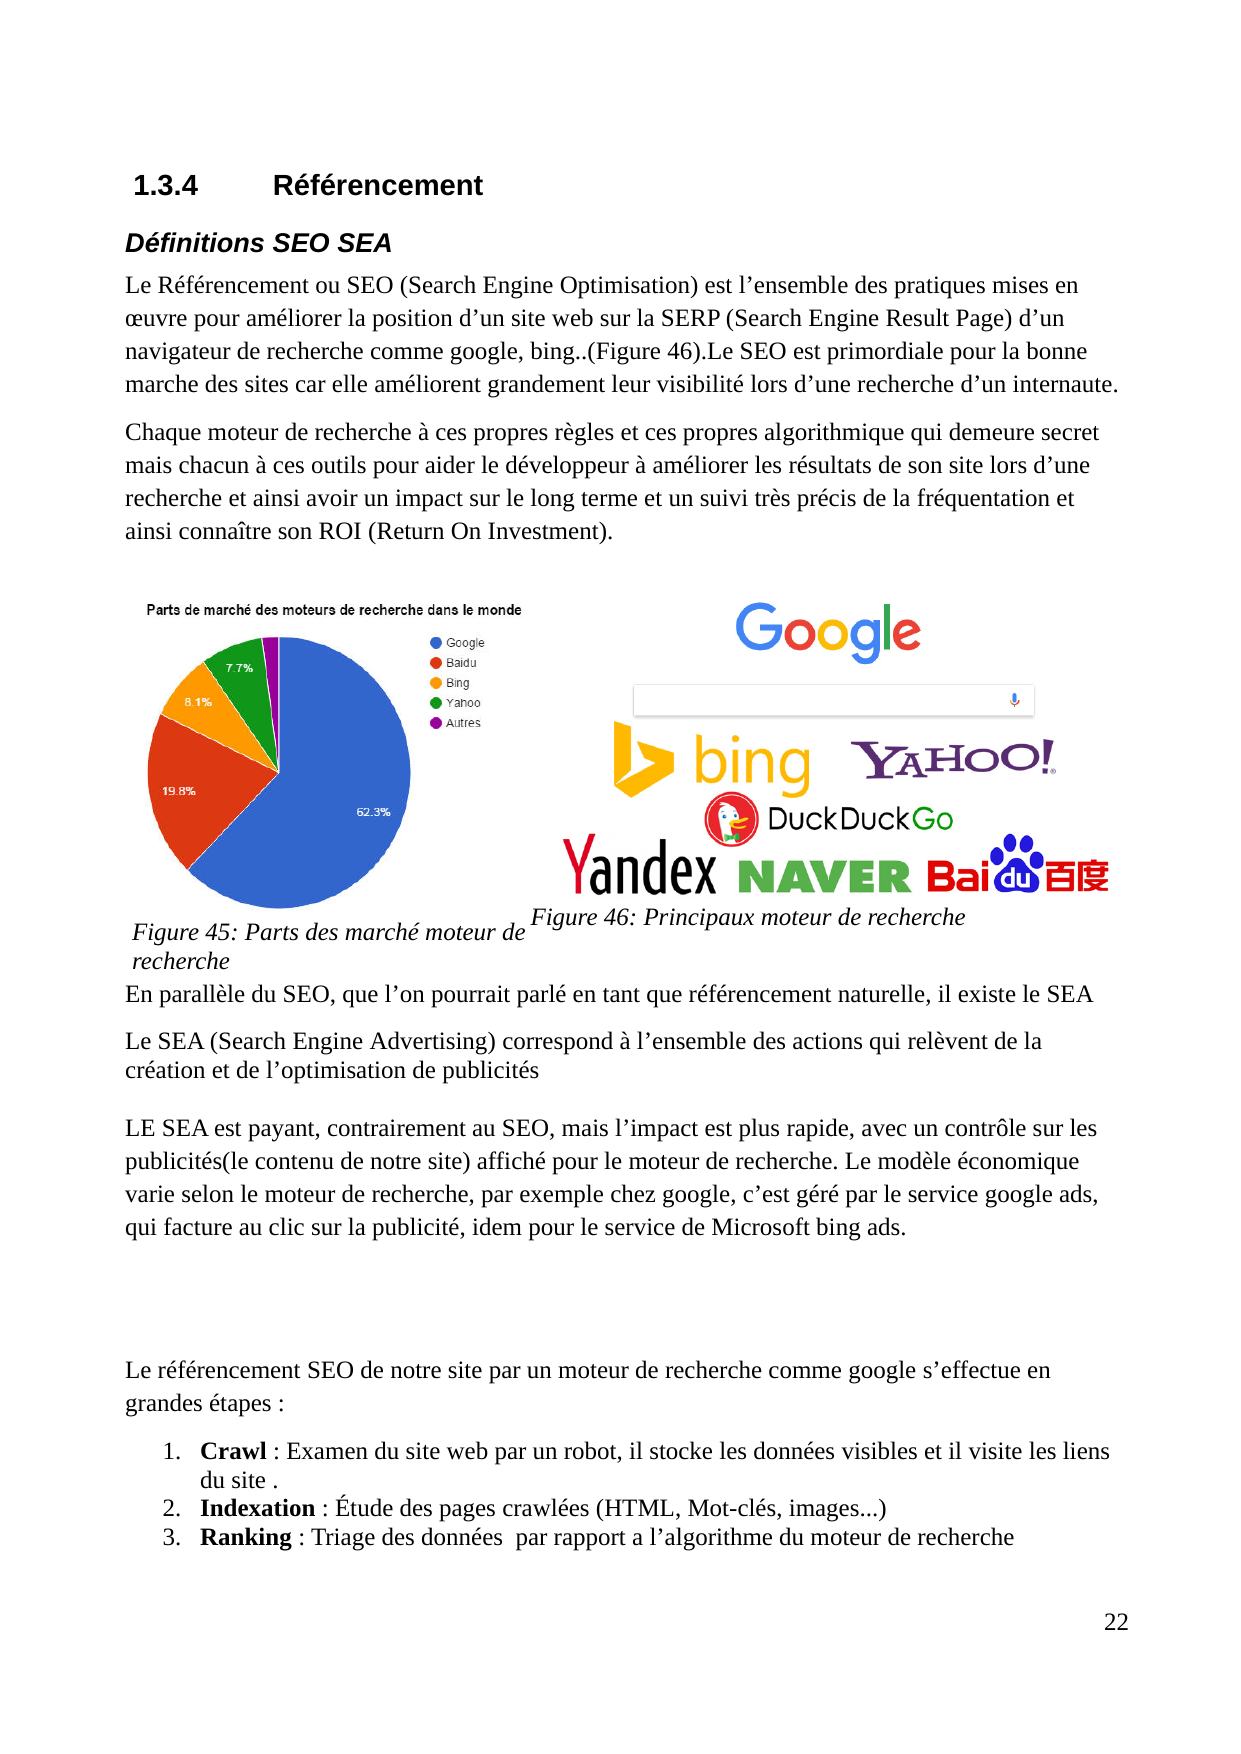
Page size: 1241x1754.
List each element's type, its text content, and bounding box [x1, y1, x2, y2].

list Ranking : Triage des données par rapport a l’algorithme du moteur de recherche [162, 1522, 1123, 1551]
text Chaque moteur de recherche à ces propres règles et ces propres algorithmique qui demeure secret mais chacun à ces outils pour aider le développeur à améliorer les résultats de son site lors d’une recherche et ainsi avoir un impact sur le long terme et un suivi très précis de la fréquentation et ainsi connaître son ROI (Return On Investment). [125, 417, 1123, 545]
subtitle Référencement [125, 168, 1123, 202]
text Le référencement SEO de notre site par un moteur de recherche comme google s’effectue en grandes étapes : [125, 1355, 1123, 1417]
text Le Référencement ou SEO (Search Engine Optimisation) est l’ensemble des pratiques mises en œuvre pour améliorer la position d’un site web sur la SERP (Search Engine Result Page) d’un navigateur de recherche comme google, bing..(Figure 46).Le SEO est primordiale pour la bonne marche des sites car elle améliorent grandement leur visibilité lors d’une recherche d’un internaute. [125, 270, 1123, 398]
text Figure 46: Principaux moteur de recherche [530, 902, 1119, 930]
text En parallèle du SEO, que l’on pourrait parlé en tant que référencement naturelle, il existe le SEA [125, 917, 1123, 1008]
picture [548, 585, 1119, 902]
text LE SEA est payant, contrairement au SEO, mais l’impact est plus rapide, avec un contrôle sur les publicités(le contenu de notre site) affiché pour le moteur de recherche. Le modèle économique varie selon le moteur de recherche, par exemple chez google, c’est géré par le service google ads, qui facture au clic sur la publicité, idem pour le service de Microsoft bing ads. [125, 1113, 1123, 1241]
list Indexation : Étude des pages crawlées (HTML, Mot-clés, images...) [162, 1493, 1123, 1522]
list Crawl : Examen du site web par un robot, il stocke les données visibles et il visite les liens du site . [162, 1436, 1123, 1493]
picture [131, 597, 531, 917]
text Figure 45: Parts des marché moteur de recherche [132, 917, 530, 974]
subtitle Définitions SEO SEA [125, 227, 1123, 258]
text Le SEA (Search Engine Advertising) correspond à l’ensemble des actions qui relèvent de la création et de l’optimisation de publicités [125, 1026, 1064, 1084]
